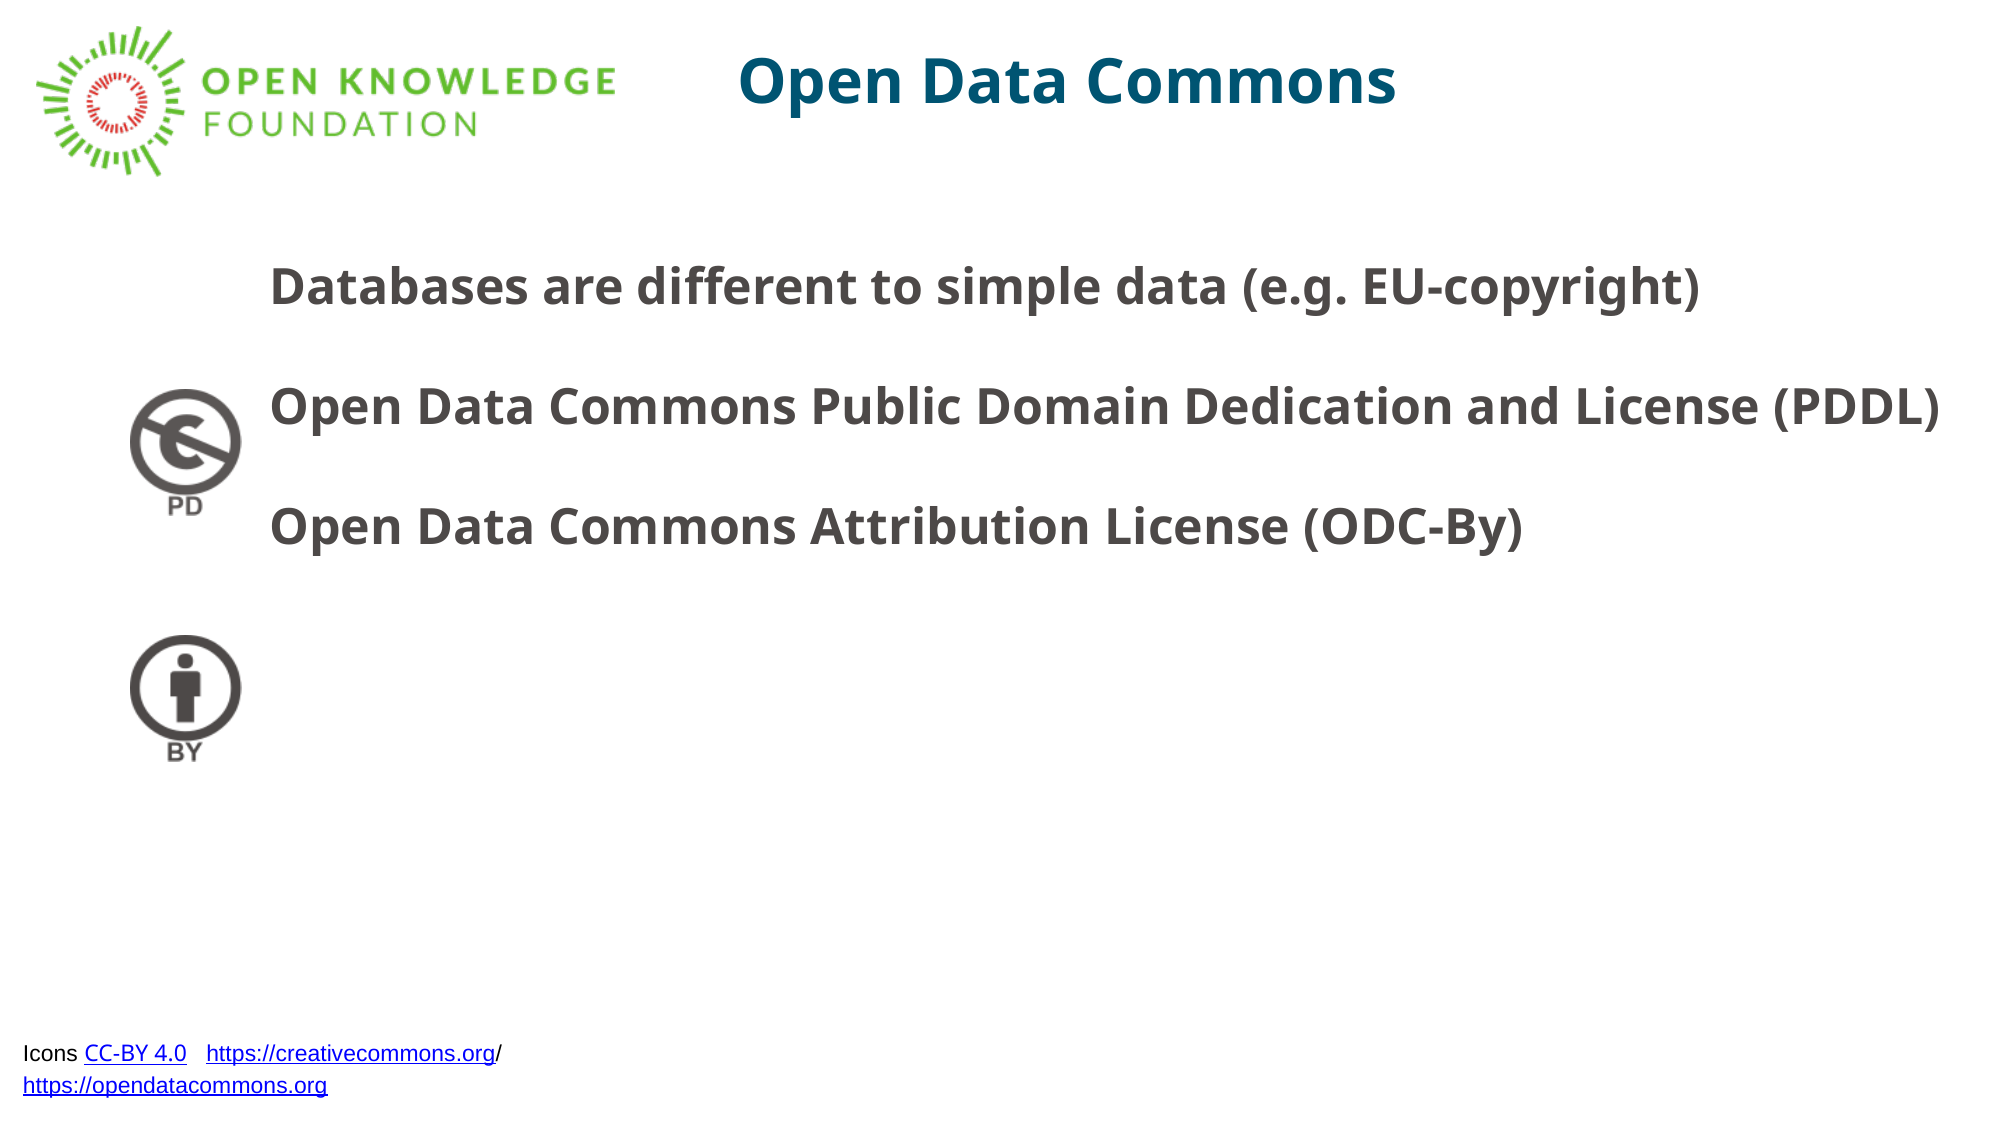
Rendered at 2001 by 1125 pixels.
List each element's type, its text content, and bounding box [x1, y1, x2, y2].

text_box Databases are different to simple data (e.g. EU-copyright) Open Data Commons Public Domain Dedication and License (PDDL) Open Data Commons Attribution License (ODC-By) [258, 188, 2000, 1074]
picture [36, 26, 615, 178]
picture [130, 389, 242, 517]
text_box Icons CC-BY 4.0 https://creativecommons.org/ https://opendatacommons.org [11, 1033, 653, 1115]
text_box Open Data Commons [649, 35, 1486, 188]
picture [130, 635, 242, 762]
